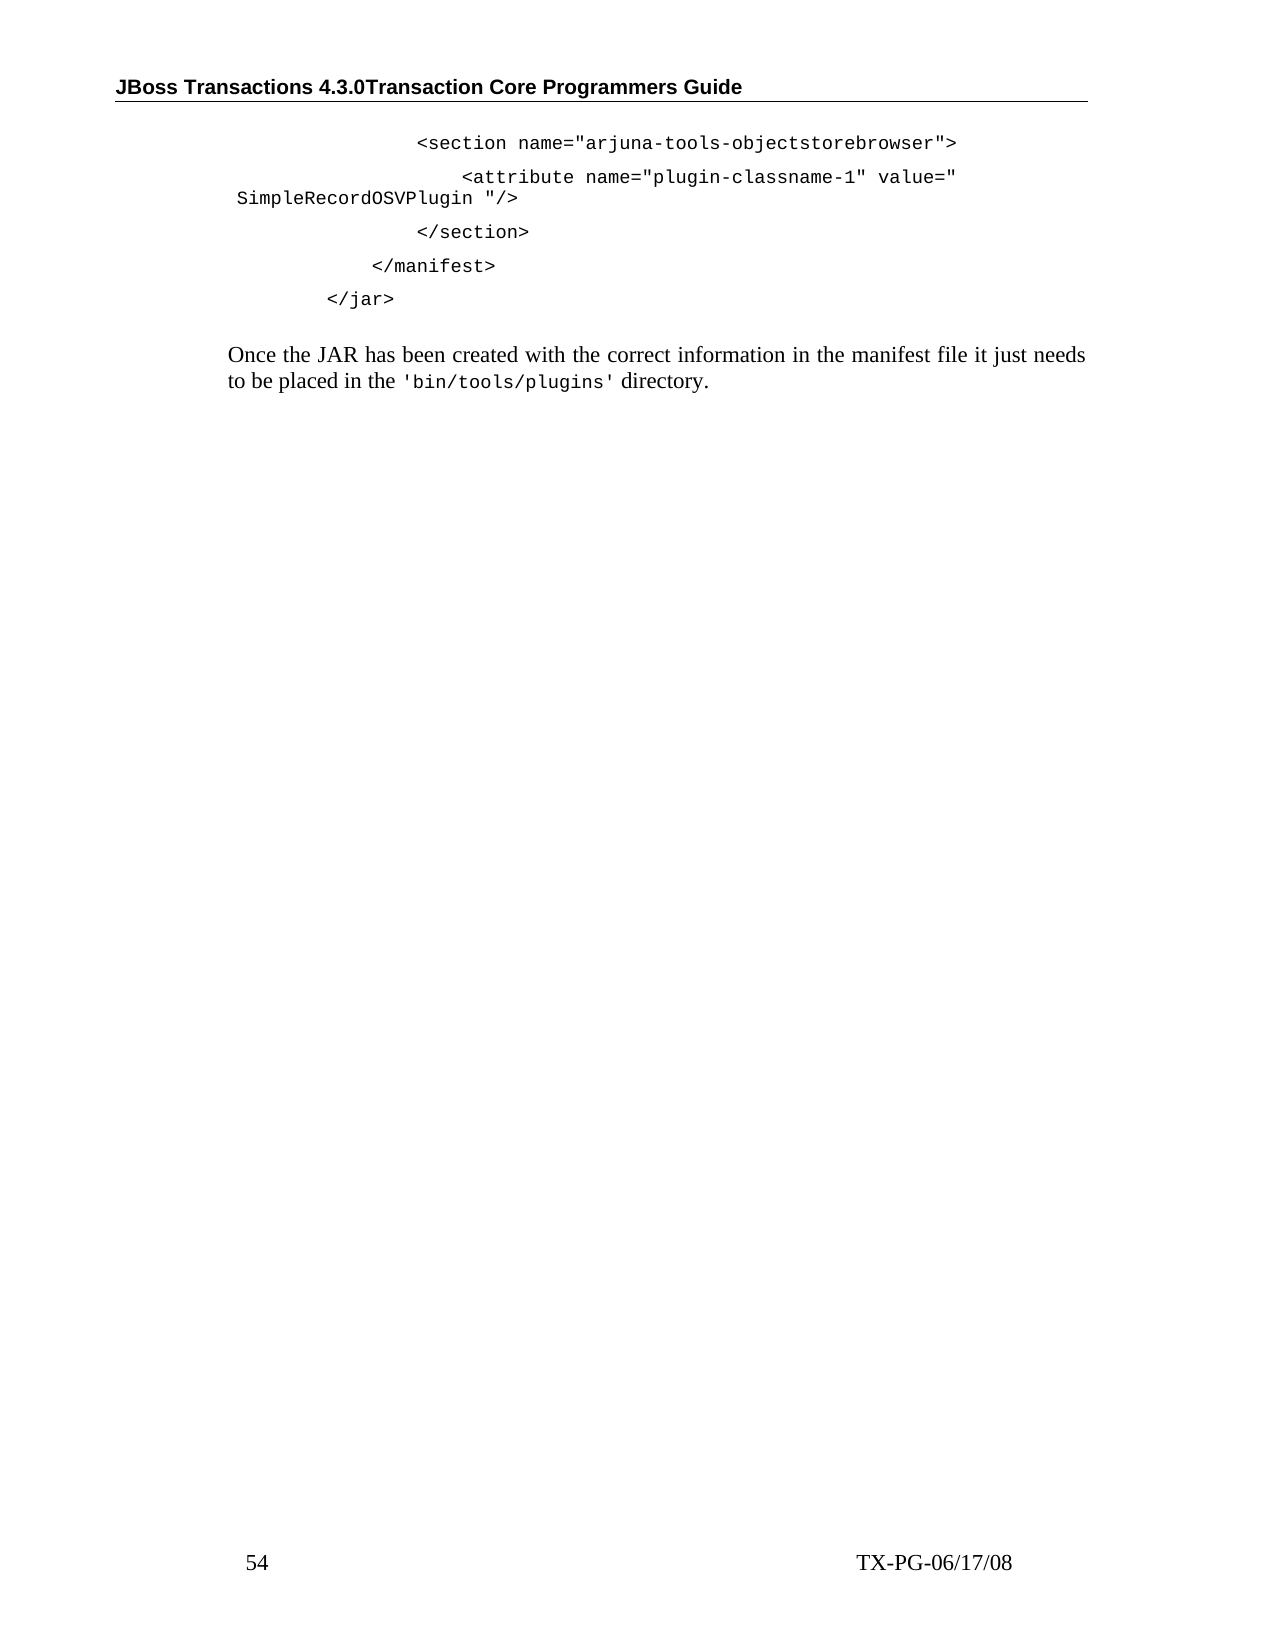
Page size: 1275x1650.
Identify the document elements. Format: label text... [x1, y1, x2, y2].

text <section name="arjuna-tools-objectstorebrowser"> [237, 134, 1088, 155]
text </manifest> [237, 256, 1088, 278]
text </section> [237, 223, 1088, 244]
text </jar> [237, 290, 1088, 311]
text Once the JAR has been created with the correct information in the manifest file it just needs to be placed in the 'bin/tools/plugins' directory. [228, 341, 1088, 394]
text <attribute name="plugin-classname-1" value=" SimpleRecordOSVPlugin "/> [237, 168, 1088, 210]
